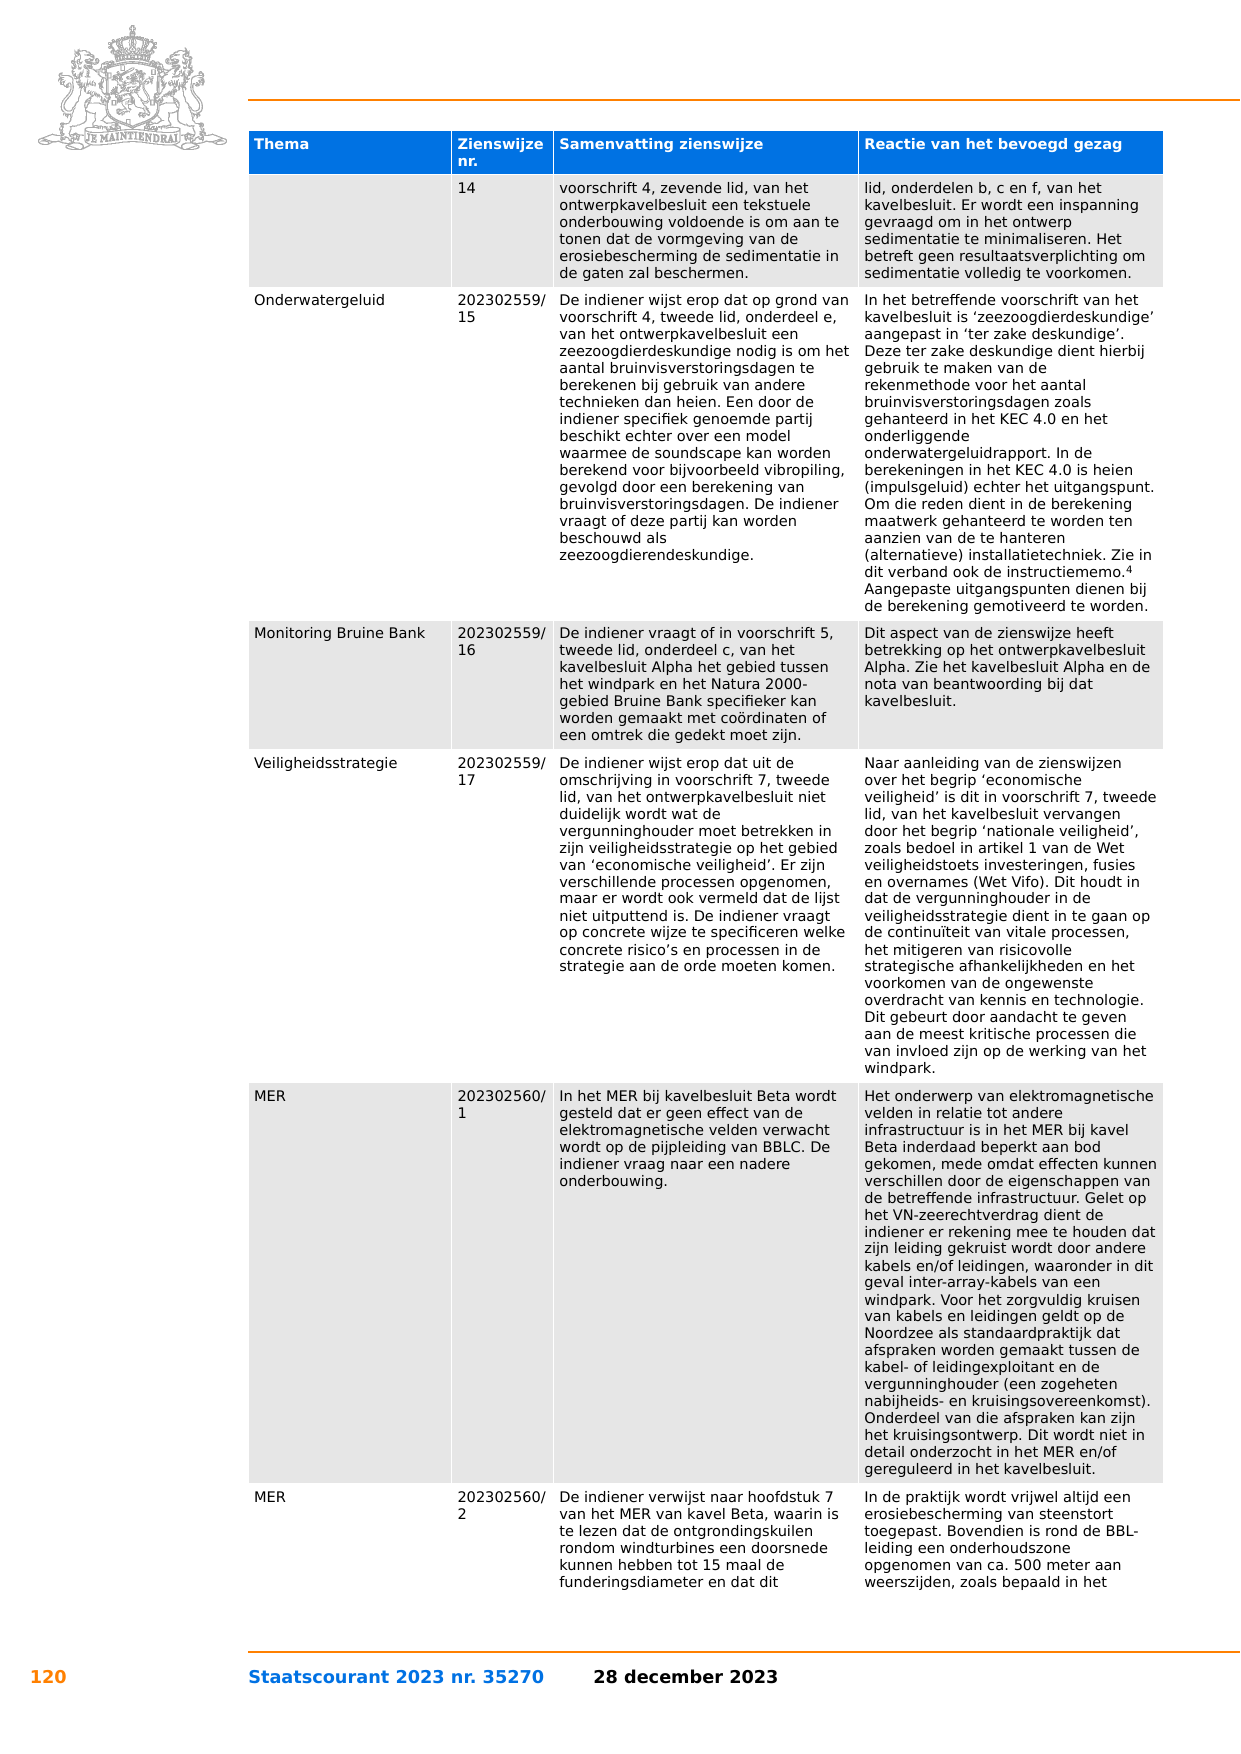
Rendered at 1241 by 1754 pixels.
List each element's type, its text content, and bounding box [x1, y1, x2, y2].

table_cell Monitoring Bruine Bank [249, 621, 451, 749]
table_cell 202302560/1 [452, 1083, 553, 1483]
table_cell Onderwatergeluid [249, 288, 451, 619]
table_cell 202302559/15 [452, 288, 553, 619]
table_cell In het MER bij kavelbesluit Beta wordt gesteld dat er geen effect van de elektromagnetische velden verwacht wordt op de pijpleiding van BBLC. De indiener vraag naar een nadere onderbouwing. [554, 1083, 858, 1483]
table_cell De indiener verwijst naar hoofdstuk 7 van het MER van kavel Beta, waarin is te lezen dat de ontgrondingskuilen rondom windturbines een doorsnede kunnen hebben tot 15 maal de funderingsdiameter en dat dit [554, 1484, 858, 1595]
table_cell Veiligheidsstrategie [249, 750, 451, 1082]
table_cell MER [249, 1484, 451, 1595]
table_cell De indiener wijst erop dat op grond van voorschrift 4, tweede lid, onderdeel e, van het ontwerpkavelbesluit een zeezoogdierdeskundige nodig is om het aantal bruinvisverstoringsdagen te berekenen bij gebruik van andere technieken dan heien. Een door de indiener specifiek genoemde partij beschikt echter over een model waarmee de soundscape kan worden berekend voor bijvoorbeeld vibropiling, gevolgd door een berekening van bruinvisverstoringsdagen. De indiener vraagt of deze partij kan worden beschouwd als zeezoogdierendeskundige. [554, 288, 858, 619]
table_header Thema [249, 131, 451, 174]
table_cell 14 [452, 175, 553, 287]
table_header Samenvatting zienswijze [554, 131, 858, 174]
table_cell 202302560/2 [452, 1484, 553, 1595]
table_cell 202302559/17 [452, 750, 553, 1082]
table_cell lid, onderdelen b, c en f, van het kavelbesluit. Er wordt een inspanning gevraagd om in het ontwerp sedimentatie te minimaliseren. Het betreft geen resultaatsverplichting om sedimentatie volledig te voorkomen. [859, 175, 1163, 287]
table_cell [249, 175, 451, 287]
table_cell MER [249, 1083, 451, 1483]
table_cell voorschrift 4, zevende lid, van het ontwerpkavelbesluit een tekstuele onderbouwing voldoende is om aan te tonen dat de vormgeving van de erosiebescherming de sedimentatie in de gaten zal beschermen. [554, 175, 858, 287]
table_cell Naar aanleiding van de zienswijzen over het begrip ‘economische veiligheid’ is dit in voorschrift 7, tweede lid, van het kavelbesluit vervangen door het begrip ‘nationale veiligheid’, zoals bedoel in artikel 1 van de Wet veiligheidstoets investeringen, fusies en overnames (Wet Vifo). Dit houdt in dat de vergunninghouder in de veiligheidsstrategie dient in te gaan op de continuïteit van vitale processen, het mitigeren van risicovolle strategische afhankelijkheden en het voorkomen van de ongewenste overdracht van kennis en technologie. Dit gebeurt door aandacht te geven aan de meest kritische processen die van invloed zijn op de werking van het windpark. [859, 750, 1163, 1082]
table_cell 202302559/16 [452, 621, 553, 749]
table_cell Het onderwerp van elektromagnetische velden in relatie tot andere infrastructuur is in het MER bij kavel Beta inderdaad beperkt aan bod gekomen, mede omdat effecten kunnen verschillen door de eigenschappen van de betreffende infrastructuur. Gelet op het VN-zeerechtverdrag dient de indiener er rekening mee te houden dat zijn leiding gekruist wordt door andere kabels en/of leidingen, waaronder in dit geval inter-array-kabels van een windpark. Voor het zorgvuldig kruisen van kabels en leidingen geldt op de Noordzee als standaardpraktijk dat afspraken worden gemaakt tussen de kabel- of leidingexploitant en de vergunninghouder (een zogeheten nabijheids- en kruisingsovereenkomst). Onderdeel van die afspraken kan zijn het kruisingsontwerp. Dit wordt niet in detail onderzocht in het MER en/of gereguleerd in het kavelbesluit. [859, 1083, 1163, 1483]
table_cell De indiener wijst erop dat uit de omschrijving in voorschrift 7, tweede lid, van het ontwerpkavelbesluit niet duidelijk wordt wat de vergunninghouder moet betrekken in zijn veiligheidsstrategie op het gebied van ‘economische veiligheid’. Er zijn verschillende processen opgenomen, maar er wordt ook vermeld dat de lijst niet uitputtend is. De indiener vraagt op concrete wijze te specificeren welke concrete risico’s en processen in de strategie aan de orde moeten komen. [554, 750, 858, 1082]
table_cell De indiener vraagt of in voorschrift 5, tweede lid, onderdeel c, van het kavelbesluit Alpha het gebied tussen het windpark en het Natura 2000-gebied Bruine Bank specifieker kan worden gemaakt met coördinaten of een omtrek die gedekt moet zijn. [554, 621, 858, 749]
table_header Reactie van het bevoegd gezag [859, 131, 1163, 174]
table_cell In de praktijk wordt vrijwel altijd een erosiebescherming van steenstort toegepast. Bovendien is rond de BBL-leiding een onderhoudszone opgenomen van ca. 500 meter aan weerszijden, zoals bepaald in het [859, 1484, 1163, 1595]
picture [38, 25, 227, 150]
table_header Zienswijzenr. [452, 131, 553, 174]
table_cell Dit aspect van de zienswijze heeft betrekking op het ontwerpkavelbesluit Alpha. Zie het kavelbesluit Alpha en de nota van beantwoording bij dat kavelbesluit. [859, 621, 1163, 749]
table_cell In het betreffende voorschrift van het kavelbesluit is ‘zeezoogdierdeskundige’ aangepast in ‘ter zake deskundige’. Deze ter zake deskundige dient hierbij gebruik te maken van de rekenmethode voor het aantal bruinvisverstoringsdagen zoals gehanteerd in het KEC 4.0 en het onderliggende onderwatergeluidrapport. In de berekeningen in het KEC 4.0 is heien (impulsgeluid) echter het uitgangspunt. Om die reden dient in de berekening maatwerk gehanteerd te worden ten aanzien van de te hanteren (alternatieve) installatietechniek. Zie in dit verband ook de instructiememo.4 Aangepaste uitgangspunten dienen bij de berekening gemotiveerd te worden. [859, 288, 1163, 619]
